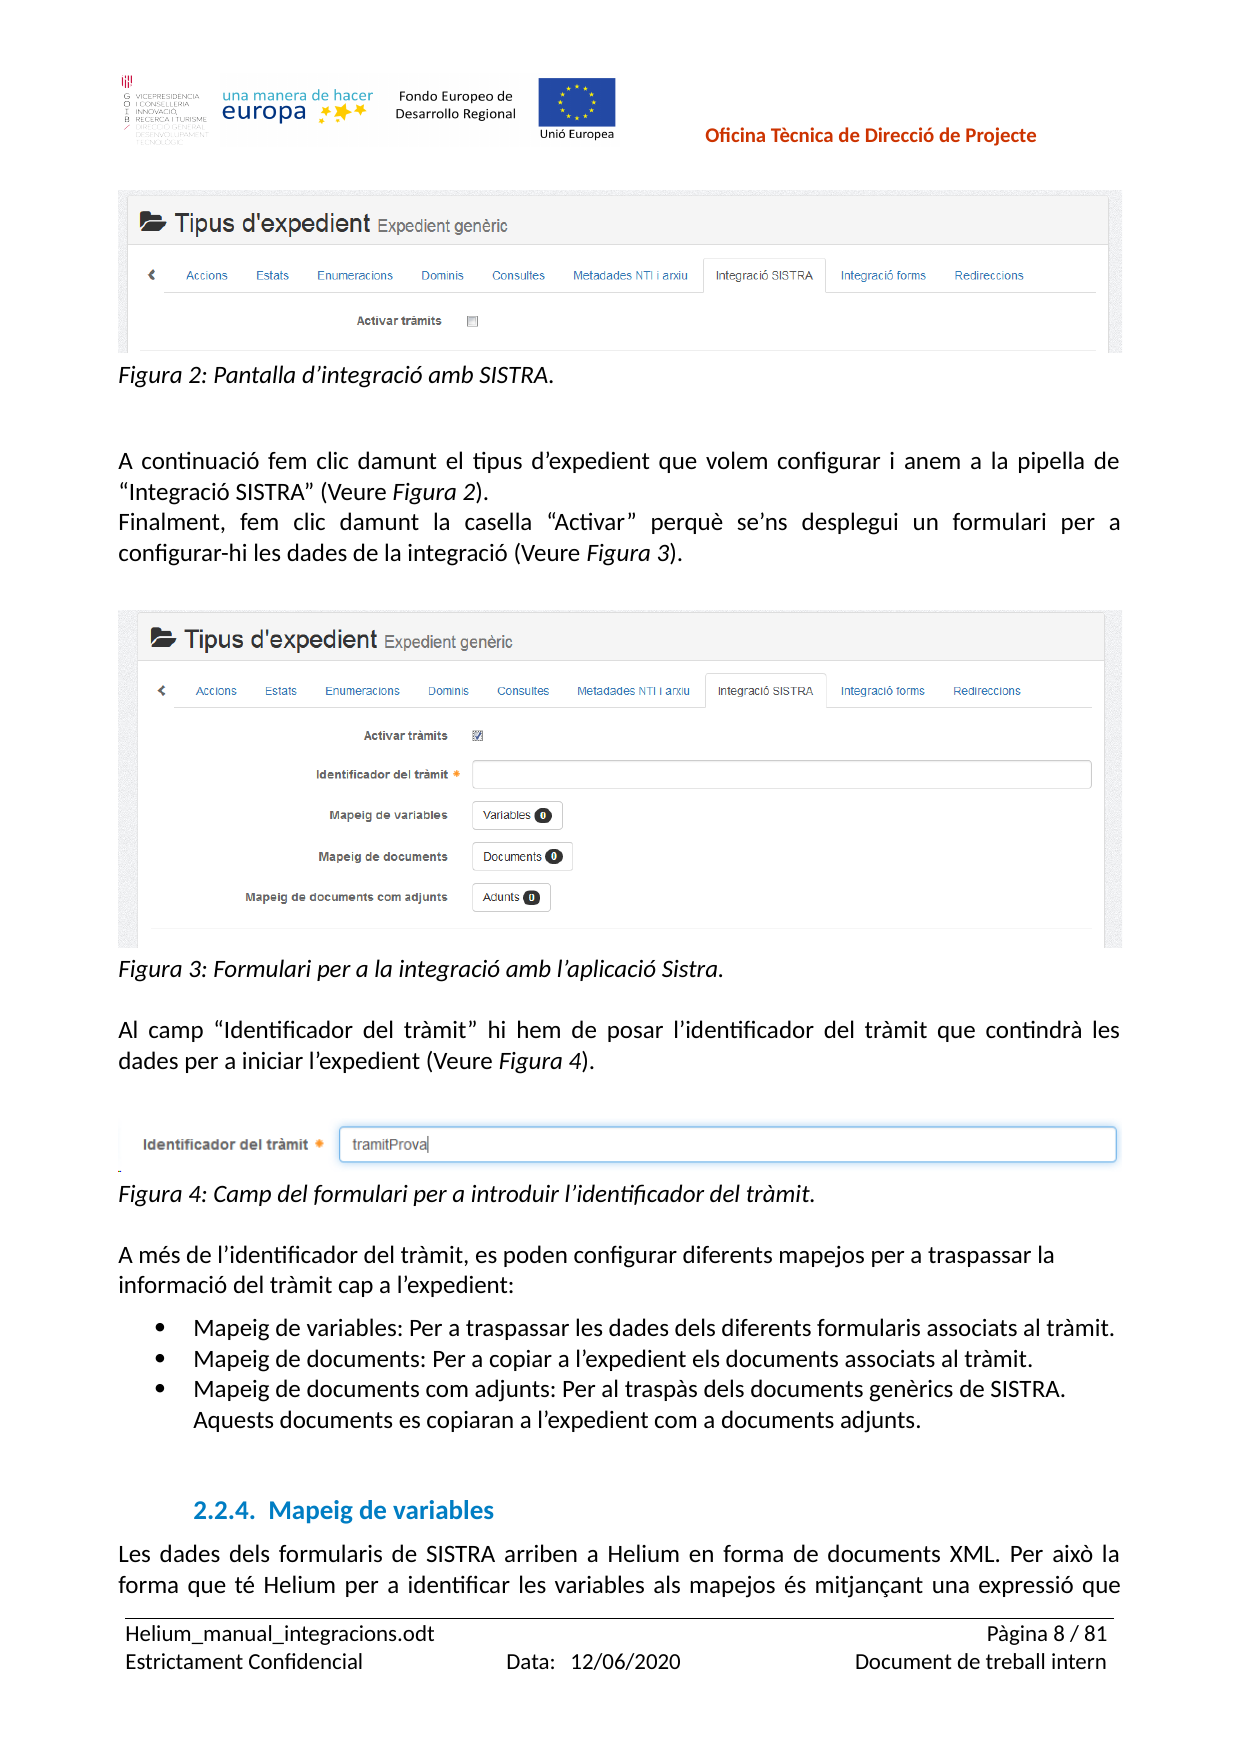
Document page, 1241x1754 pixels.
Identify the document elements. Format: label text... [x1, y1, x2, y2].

text Finalment, fem clic damunt la casella “Activar” perquè se’ns desplegui un formulari per a configurar-hi les dades de la integració (Veure Figura 3). [118, 506, 1122, 567]
text [118, 178, 1122, 190]
list Mapeig de variables: Per a traspassar les dades dels diferents formularis associats al tràmit. [156, 1312, 1122, 1343]
picture [118, 73, 213, 147]
picture [118, 190, 1123, 353]
text A més de l’identificador del tràmit, es poden configurar diferents mapejos per a traspassar la informació del tràmit cap a l’expedient: [118, 1239, 1122, 1300]
picture [219, 73, 621, 147]
list Mapeig de documents: Per a copiar a l’expedient els documents associats al tràmit. [156, 1343, 1122, 1373]
text Figura 3: Formulari per a la integració amb l’aplicació Sistra. [118, 948, 1122, 984]
text Figura 4: Camp del formulari per a introduir l’identificador del tràmit. [118, 1172, 1122, 1208]
text Les dades dels formularis de SISTRA arriben a Helium en forma de documents XML. Per això la forma que té Helium per a identificar les variables als mapejos és mitjançant una expressió que [118, 1538, 1122, 1599]
text Figura 2: Pantalla d’integració amb SISTRA. [118, 353, 1122, 390]
list Mapeig de documents com adjunts: Per al traspàs dels documents genèrics de SISTRA. Aquests documents es copiaran a l’expedient com a documents adjunts. [156, 1373, 1122, 1434]
picture [118, 610, 1123, 948]
picture [118, 1118, 1123, 1172]
subtitle Mapeig de variables [193, 1493, 1122, 1526]
text Al camp “Identificador del tràmit” hi hem de posar l’identificador del tràmit que contindrà les dades per a iniciar l’expedient (Veure Figura 4). [118, 1015, 1122, 1076]
text A continuació fem clic damunt el tipus d’expedient que volem configurar i anem a la pipella de “Integració SISTRA” (Veure Figura 2). [118, 390, 1122, 506]
